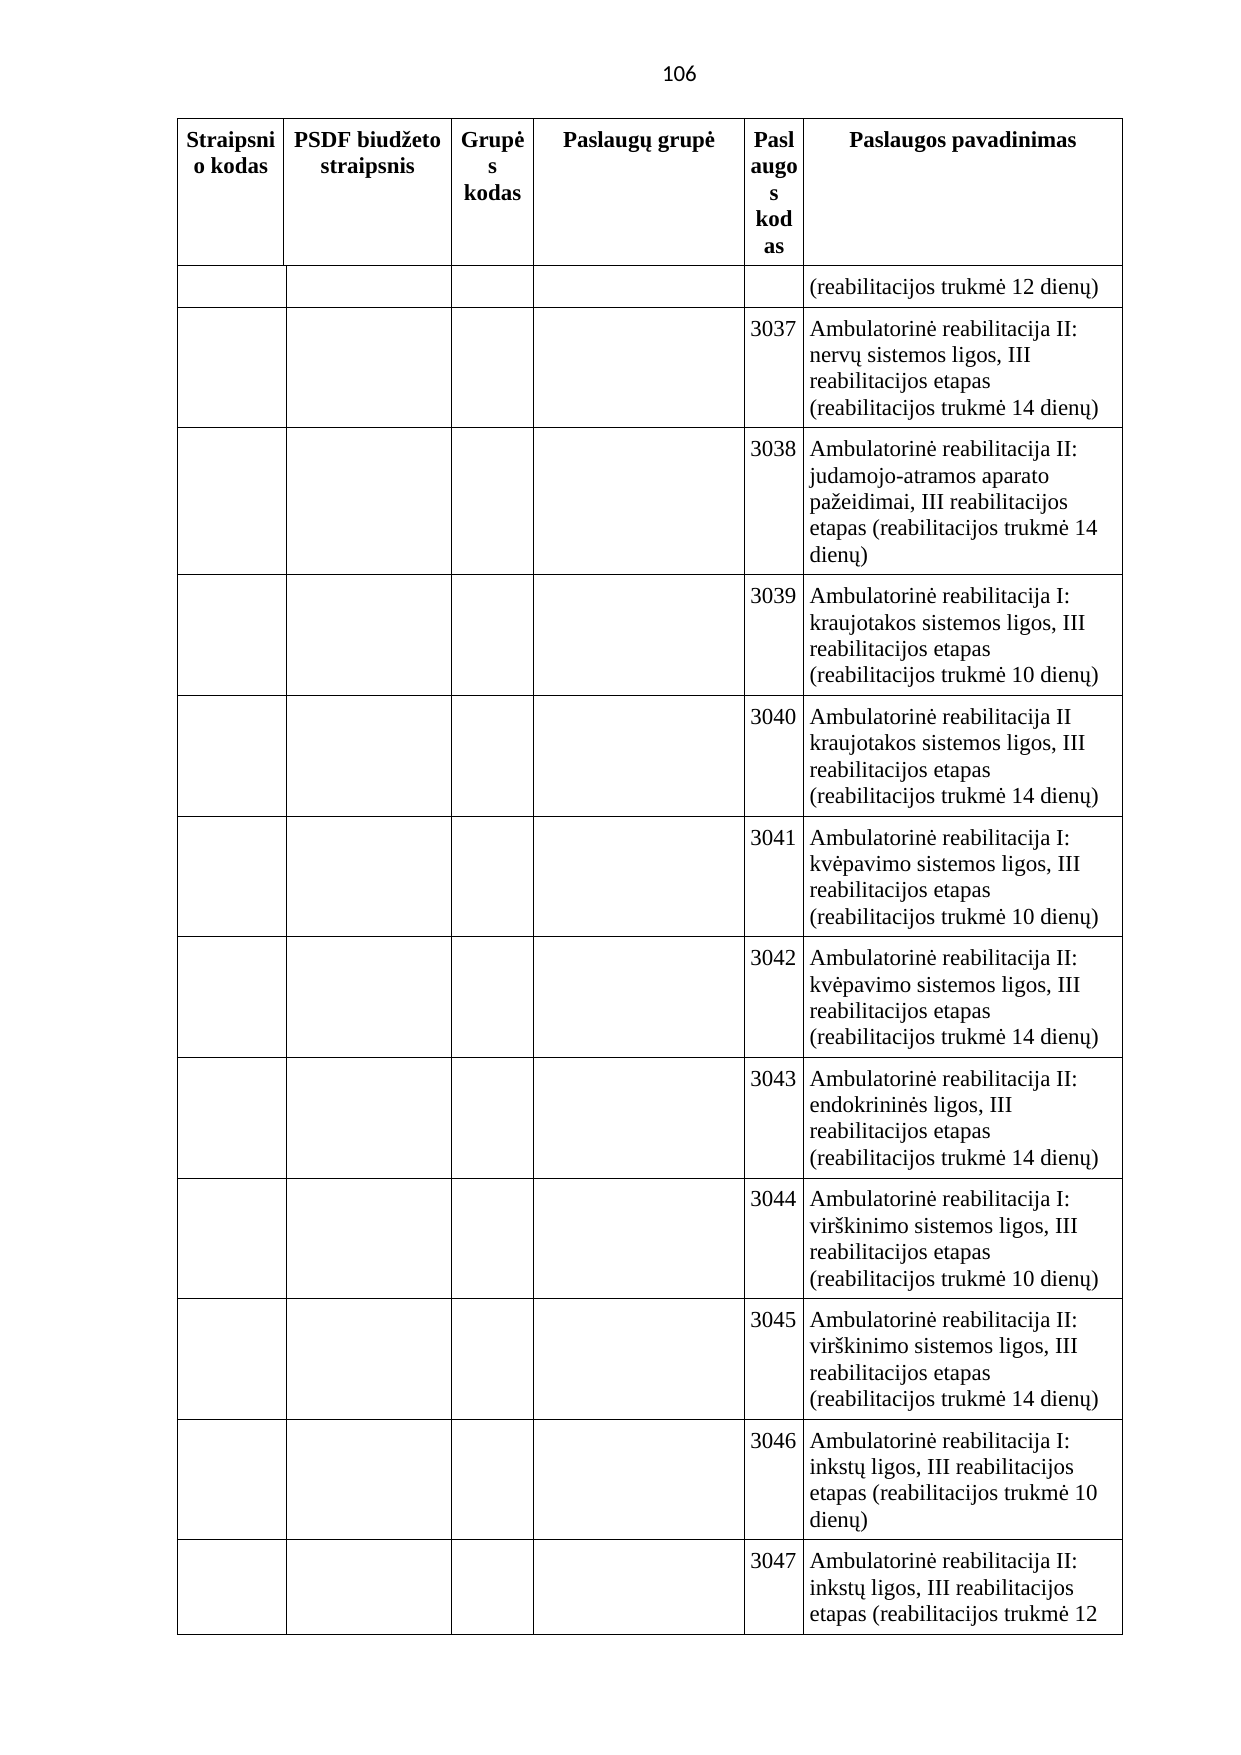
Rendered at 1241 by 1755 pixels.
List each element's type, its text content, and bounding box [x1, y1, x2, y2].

table_cell [287, 308, 451, 427]
table_cell [287, 1299, 451, 1419]
table_cell 3042 [745, 937, 803, 1057]
table_cell Ambulatorinė reabilitacija II: nervų sistemos ligos, III reabilitacijos etapas (reabilitacijos trukmė 14 dienų) [804, 308, 1122, 427]
table_cell 3043 [745, 1058, 803, 1177]
table_cell [287, 1179, 451, 1298]
table_cell Ambulatorinė reabilitacija II: judamojo-atramos aparato pažeidimai, III reabilitacijos etapas (reabilitacijos trukmė 14 dienų) [804, 428, 1122, 574]
table_cell Ambulatorinė reabilitacija I: virškinimo sistemos ligos, III reabilitacijos etapas (reabilitacijos trukmė 10 dienų) [804, 1179, 1122, 1298]
table_cell [178, 1540, 286, 1633]
table_cell [452, 266, 533, 307]
table_cell [287, 1420, 451, 1539]
table_cell [287, 575, 451, 695]
table_cell [452, 308, 533, 427]
table_cell [287, 696, 451, 816]
table_cell [452, 817, 533, 936]
table_cell [178, 266, 286, 307]
table_cell [534, 575, 744, 695]
table_cell [178, 1058, 286, 1177]
table_cell [287, 937, 451, 1057]
table_cell 3040 [745, 696, 803, 816]
table_cell [178, 428, 286, 574]
table_cell Ambulatorinė reabilitacija II: virškinimo sistemos ligos, III reabilitacijos etapas (reabilitacijos trukmė 14 dienų) [804, 1299, 1122, 1419]
table_cell [178, 696, 286, 816]
table_cell [452, 937, 533, 1057]
table_cell [178, 937, 286, 1057]
table_cell Ambulatorinė reabilitacija I: inkstų ligos, III reabilitacijos etapas (reabilitacijos trukmė 10 dienų) [804, 1420, 1122, 1539]
table_cell [287, 1540, 451, 1633]
table_cell Ambulatorinė reabilitacija II: endokrininės ligos, III reabilitacijos etapas (reabilitacijos trukmė 14 dienų) [804, 1058, 1122, 1177]
table_header PSDF biudžeto straipsnis [284, 119, 451, 265]
table_cell [452, 1299, 533, 1419]
table_header Paslaugos kodas [745, 119, 803, 265]
table_cell [534, 937, 744, 1057]
table_header Paslaugos pavadinimas [804, 119, 1122, 265]
table_cell [178, 575, 286, 695]
table_cell (reabilitacijos trukmė 12 dienų) [804, 266, 1122, 307]
table_cell [178, 308, 286, 427]
table_cell 3044 [745, 1179, 803, 1298]
table_cell [452, 1540, 533, 1633]
table_cell Ambulatorinė reabilitacija I: kraujotakos sistemos ligos, III reabilitacijos etapas (reabilitacijos trukmė 10 dienų) [804, 575, 1122, 695]
table_cell Ambulatorinė reabilitacija II kraujotakos sistemos ligos, III reabilitacijos etapas (reabilitacijos trukmė 14 dienų) [804, 696, 1122, 816]
table_cell [745, 266, 803, 307]
table_cell 3038 [745, 428, 803, 574]
table_cell 3047 [745, 1540, 803, 1633]
table_cell [534, 1420, 744, 1539]
table_cell [452, 1179, 533, 1298]
table_cell [287, 428, 451, 574]
table_cell [534, 1540, 744, 1633]
table_cell [178, 817, 286, 936]
table_cell [534, 1299, 744, 1419]
table_cell [534, 1179, 744, 1298]
table_cell 3039 [745, 575, 803, 695]
table_cell [178, 1420, 286, 1539]
table_cell [452, 1420, 533, 1539]
table_cell Ambulatorinė reabilitacija II: inkstų ligos, III reabilitacijos etapas (reabilitacijos trukmė 12 [804, 1540, 1122, 1633]
table_cell [178, 1299, 286, 1419]
table_cell [178, 1179, 286, 1298]
table_header Paslaugų grupė [534, 119, 744, 265]
table_cell Ambulatorinė reabilitacija II: kvėpavimo sistemos ligos, III reabilitacijos etapas (reabilitacijos trukmė 14 dienų) [804, 937, 1122, 1057]
table_cell [287, 1058, 451, 1177]
table_cell 3046 [745, 1420, 803, 1539]
table_cell [534, 428, 744, 574]
table_cell [452, 696, 533, 816]
table_cell Ambulatorinė reabilitacija I: kvėpavimo sistemos ligos, III reabilitacijos etapas (reabilitacijos trukmė 10 dienų) [804, 817, 1122, 936]
table_header Straipsnio kodas [178, 119, 283, 265]
table_header Grupės kodas [452, 119, 533, 265]
table_cell [452, 1058, 533, 1177]
table_cell [534, 1058, 744, 1177]
table_cell [287, 266, 451, 307]
table_cell [287, 817, 451, 936]
table_cell [534, 308, 744, 427]
table_cell 3045 [745, 1299, 803, 1419]
table_cell [452, 428, 533, 574]
table_cell [452, 575, 533, 695]
table_cell [534, 696, 744, 816]
table_cell 3041 [745, 817, 803, 936]
table_cell 3037 [745, 308, 803, 427]
table_cell [534, 266, 744, 307]
table_cell [534, 817, 744, 936]
